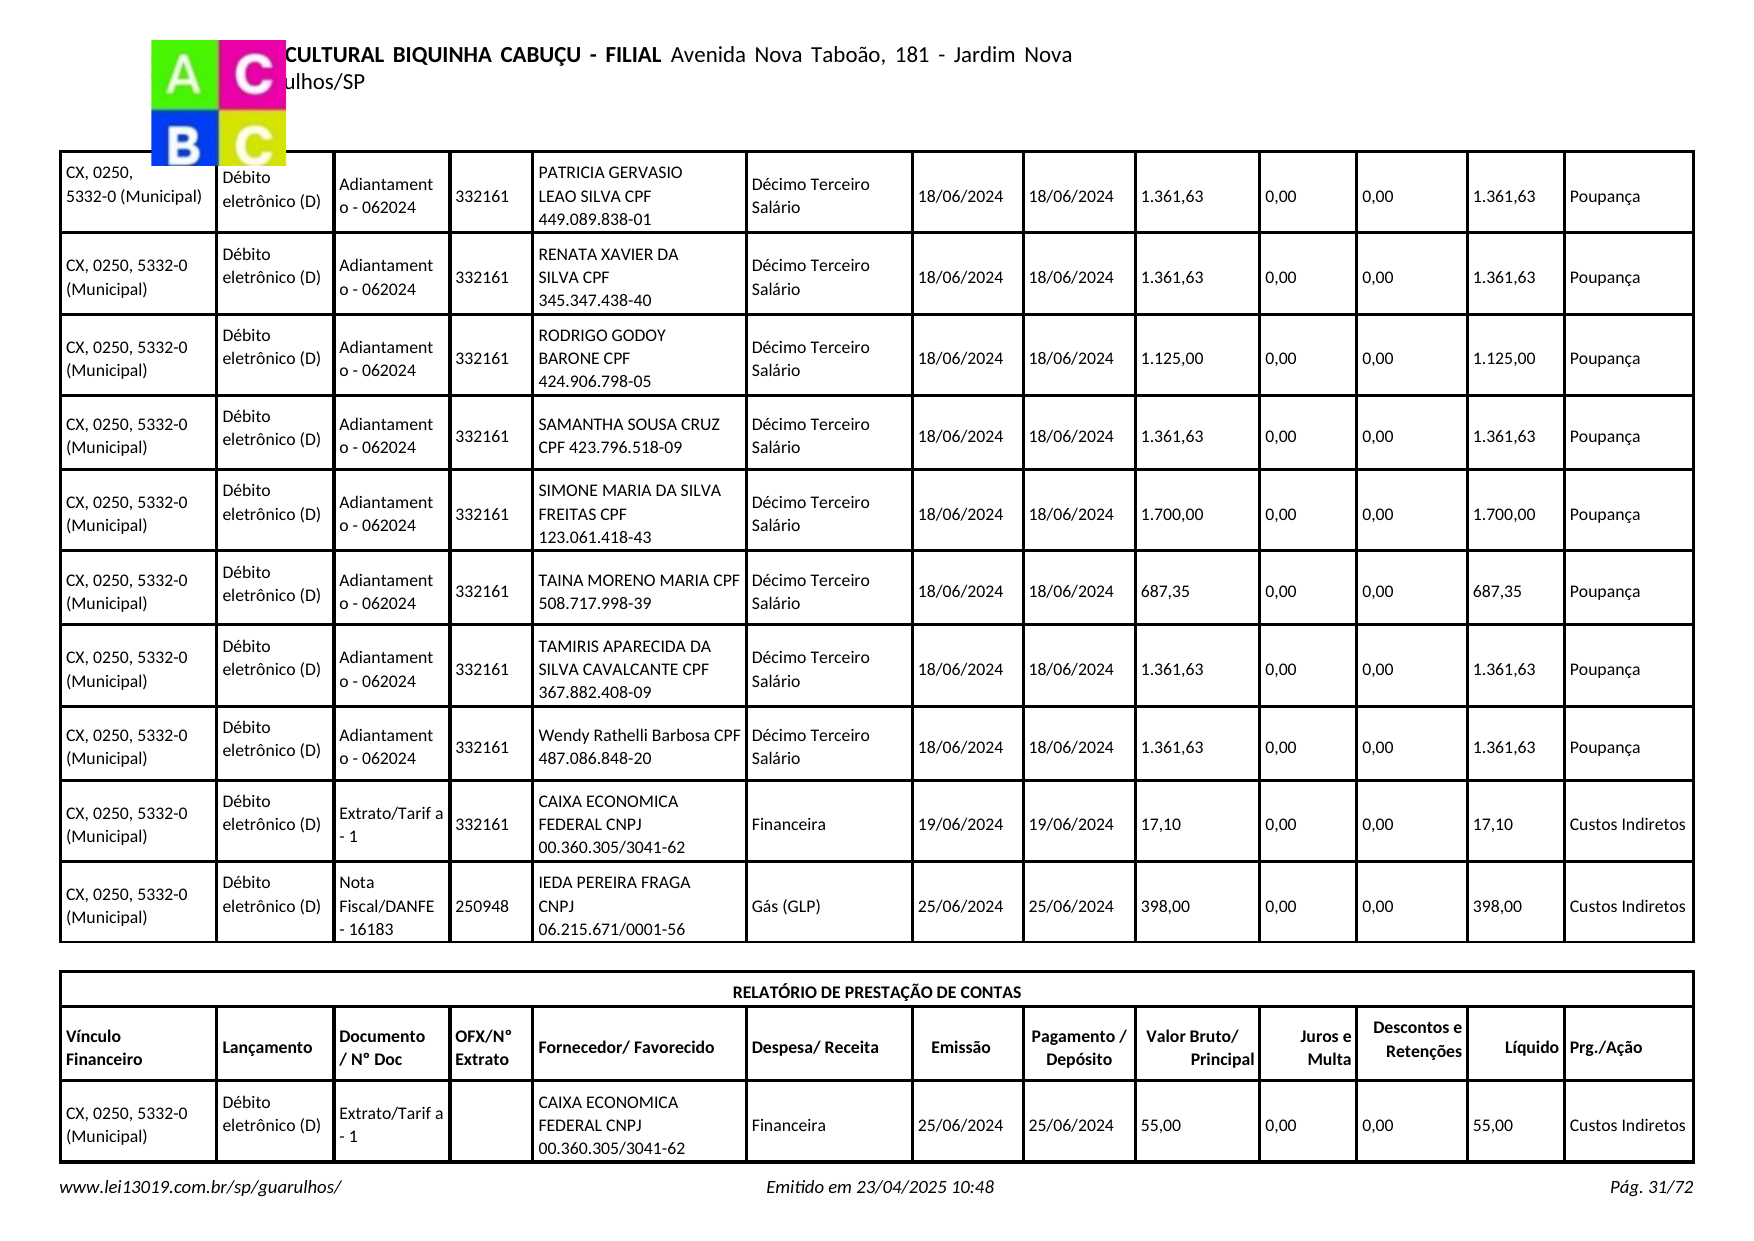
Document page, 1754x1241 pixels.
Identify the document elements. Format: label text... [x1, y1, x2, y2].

table_cell 0,00 [1261, 397, 1355, 468]
table_cell Extrato/Tarif a - 1 [336, 1082, 448, 1160]
table_cell 1.361,63 [1137, 397, 1258, 468]
table_cell 18/06/2024 [914, 708, 1022, 779]
table_cell 0,00 [1261, 782, 1355, 860]
table_cell Débito eletrônico (D) [218, 626, 332, 704]
table_cell 250948 [452, 863, 531, 941]
table_cell 18/06/2024 [914, 626, 1022, 704]
table_cell SAMANTHA SOUSA CRUZ CPF 423.796.518-09 [534, 397, 745, 468]
table_cell Nota Fiscal/DANFE - 16183 [336, 863, 448, 941]
table_cell PATRICIA GERVASIO LEAO SILVA CPF 449.089.838-01 [534, 153, 745, 231]
table_cell Décimo Terceiro Salário [748, 397, 911, 468]
table_cell 1.361,63 [1469, 626, 1563, 704]
table_cell 1.361,63 [1469, 153, 1563, 231]
table_cell 687,35 [1137, 552, 1258, 623]
table_cell Custos Indiretos [1566, 1082, 1692, 1160]
table_cell OFX/Nº Extrato [452, 1008, 531, 1079]
table_cell Emissão [914, 1008, 1022, 1079]
table_cell CX, 0250, 5332-0 (Municipal) [62, 863, 215, 941]
table_cell 0,00 [1261, 153, 1355, 231]
table_cell Poupança [1566, 153, 1692, 231]
table_cell CX, 0250, 5332-0 (Municipal) [62, 782, 215, 860]
table_cell TAMIRIS APARECIDA DA SILVA CAVALCANTE CPF 367.882.408-09 [534, 626, 745, 704]
table_cell Débito eletrônico (D) [218, 552, 332, 623]
table_cell 18/06/2024 [1025, 552, 1134, 623]
table_cell 25/06/2024 [1025, 863, 1134, 941]
table_cell Vínculo Financeiro [62, 1008, 215, 1079]
table_cell 55,00 [1469, 1082, 1563, 1160]
table_header RELATÓRIO DE PRESTAÇÃO DE CONTAS [62, 973, 1692, 1005]
table_cell 17,10 [1137, 782, 1258, 860]
table_cell 332161 [452, 471, 531, 549]
table_cell 0,00 [1358, 234, 1466, 312]
table_cell Débito eletrônico (D) [218, 397, 332, 468]
table_cell 1.361,63 [1137, 708, 1258, 779]
table_cell Décimo Terceiro Salário [748, 626, 911, 704]
table_cell CX, 0250, 5332-0 (Municipal) [62, 708, 215, 779]
table_cell Décimo Terceiro Salário [748, 316, 911, 394]
table_cell CX, 0250, 5332-0 (Municipal) [62, 397, 215, 468]
table_cell 398,00 [1469, 863, 1563, 941]
table_cell 0,00 [1261, 626, 1355, 704]
table_cell 25/06/2024 [914, 1082, 1022, 1160]
table_cell 332161 [452, 626, 531, 704]
table_cell Poupança [1566, 234, 1692, 312]
table_cell 18/06/2024 [1025, 708, 1134, 779]
table_cell 0,00 [1358, 471, 1466, 549]
table_cell 0,00 [1261, 863, 1355, 941]
table_cell 18/06/2024 [914, 153, 1022, 231]
table_cell 18/06/2024 [1025, 316, 1134, 394]
table_cell Poupança [1566, 397, 1692, 468]
table_cell 0,00 [1358, 153, 1466, 231]
table_cell Valor Bruto/ Principal [1137, 1008, 1258, 1079]
table_cell CX, 0250, 5332-0 (Municipal) [62, 316, 215, 394]
table_cell 332161 [452, 552, 531, 623]
table_cell Adiantament o - 062024 [336, 708, 448, 779]
table_cell CX, 0250, 5332-0 (Municipal) [62, 552, 215, 623]
table_cell CX, 0250, 5332-0 (Municipal) [62, 626, 215, 704]
table_cell CAIXA ECONOMICA FEDERAL CNPJ 00.360.305/3041-62 [534, 782, 745, 860]
table_cell RENATA XAVIER DA SILVA CPF 345.347.438-40 [534, 234, 745, 312]
table_cell CX, 0250, 5332-0 (Municipal) [62, 471, 215, 549]
table_cell Descontos e Retenções [1358, 1008, 1466, 1079]
table_cell 1.125,00 [1137, 316, 1258, 394]
table_cell 1.361,63 [1469, 397, 1563, 468]
table_cell Débito eletrônico (D) [218, 1082, 332, 1160]
table_cell Juros e Multa [1261, 1008, 1355, 1079]
table_cell CX, 0250, 5332-0 (Municipal) [62, 1082, 215, 1160]
table_cell CX, 0250, 5332-0 (Municipal) [62, 153, 215, 231]
table_cell Financeira [748, 782, 911, 860]
table_cell Poupança [1566, 708, 1692, 779]
table_cell 0,00 [1261, 234, 1355, 312]
table_cell Débito eletrônico (D) [218, 782, 332, 860]
table_cell 18/06/2024 [1025, 234, 1134, 312]
table_cell 0,00 [1261, 552, 1355, 623]
table_cell 0,00 [1358, 397, 1466, 468]
table_cell Adiantament o - 062024 [336, 153, 448, 231]
table_cell Adiantament o - 062024 [336, 316, 448, 394]
table_cell Décimo Terceiro Salário [748, 471, 911, 549]
table_cell Débito eletrônico (D) [218, 234, 332, 312]
table_cell 18/06/2024 [1025, 153, 1134, 231]
table_cell Adiantament o - 062024 [336, 397, 448, 468]
table_cell 1.700,00 [1137, 471, 1258, 549]
table_cell CAIXA ECONOMICA FEDERAL CNPJ 00.360.305/3041-62 [534, 1082, 745, 1160]
table_cell Pagamento / Depósito [1025, 1008, 1134, 1079]
table_cell Adiantament o - 062024 [336, 234, 448, 312]
table_cell 332161 [452, 234, 531, 312]
table_cell Débito eletrônico (D) [218, 153, 332, 231]
table_cell 17,10 [1469, 782, 1563, 860]
table_cell 0,00 [1261, 708, 1355, 779]
table_cell 0,00 [1358, 1082, 1466, 1160]
table_cell Extrato/Tarif a - 1 [336, 782, 448, 860]
table_cell 0,00 [1261, 316, 1355, 394]
table_cell Débito eletrônico (D) [218, 316, 332, 394]
table_cell Poupança [1566, 626, 1692, 704]
table_cell Lançamento [218, 1008, 332, 1079]
table_cell Décimo Terceiro Salário [748, 234, 911, 312]
table_cell 332161 [452, 153, 531, 231]
table_cell 1.125,00 [1469, 316, 1563, 394]
table_cell Wendy Rathelli Barbosa CPF 487.086.848-20 [534, 708, 745, 779]
table_cell Custos Indiretos [1566, 863, 1692, 941]
table_cell 1.361,63 [1469, 708, 1563, 779]
table_cell 0,00 [1358, 782, 1466, 860]
table_cell Custos Indiretos [1566, 782, 1692, 860]
table_cell 18/06/2024 [914, 471, 1022, 549]
table_cell 0,00 [1358, 552, 1466, 623]
table_cell 0,00 [1358, 708, 1466, 779]
table_cell Décimo Terceiro Salário [748, 708, 911, 779]
table_cell Gás (GLP) [748, 863, 911, 941]
table_cell 18/06/2024 [1025, 626, 1134, 704]
table_cell Poupança [1566, 471, 1692, 549]
table_cell 0,00 [1261, 471, 1355, 549]
table_cell 19/06/2024 [1025, 782, 1134, 860]
table_cell IEDA PEREIRA FRAGA CNPJ 06.215.671/0001-56 [534, 863, 745, 941]
table_cell Décimo Terceiro Salário [748, 552, 911, 623]
table_cell RODRIGO GODOY BARONE CPF 424.906.798-05 [534, 316, 745, 394]
table_cell 19/06/2024 [914, 782, 1022, 860]
table_cell 25/06/2024 [1025, 1082, 1134, 1160]
table_cell Débito eletrônico (D) [218, 863, 332, 941]
table_cell Poupança [1566, 316, 1692, 394]
table_cell 18/06/2024 [914, 552, 1022, 623]
table_cell 1.361,63 [1137, 626, 1258, 704]
table_cell Débito eletrônico (D) [218, 708, 332, 779]
table_cell SIMONE MARIA DA SILVA FREITAS CPF 123.061.418-43 [534, 471, 745, 549]
table_cell Fornecedor/ Favorecido [534, 1008, 745, 1079]
table_cell 25/06/2024 [914, 863, 1022, 941]
table_cell Despesa/ Receita [748, 1008, 911, 1079]
table_cell 332161 [452, 397, 531, 468]
table_cell TAINA MORENO MARIA CPF 508.717.998-39 [534, 552, 745, 623]
table_cell CX, 0250, 5332-0 (Municipal) [62, 234, 215, 312]
table_cell Adiantament o - 062024 [336, 552, 448, 623]
table_cell 1.361,63 [1469, 234, 1563, 312]
table_cell Documento / Nº Doc [336, 1008, 448, 1079]
table_cell 18/06/2024 [914, 234, 1022, 312]
table_cell 332161 [452, 708, 531, 779]
table_cell 0,00 [1358, 316, 1466, 394]
table_cell 0,00 [1358, 863, 1466, 941]
table_cell 18/06/2024 [1025, 397, 1134, 468]
table_cell [452, 1082, 531, 1160]
table_cell 18/06/2024 [914, 397, 1022, 468]
table_cell Líquido [1469, 1008, 1563, 1079]
table_cell Prg./Ação [1566, 1008, 1692, 1079]
table_cell 55,00 [1137, 1082, 1258, 1160]
table_cell Poupança [1566, 552, 1692, 623]
table_cell 1.700,00 [1469, 471, 1563, 549]
table_cell 332161 [452, 316, 531, 394]
table_cell 0,00 [1358, 626, 1466, 704]
table_cell 398,00 [1137, 863, 1258, 941]
table_cell Adiantament o - 062024 [336, 626, 448, 704]
table_cell Adiantament o - 062024 [336, 471, 448, 549]
table_cell Financeira [748, 1082, 911, 1160]
table_cell 332161 [452, 782, 531, 860]
table_cell 1.361,63 [1137, 234, 1258, 312]
table_cell Débito eletrônico (D) [218, 471, 332, 549]
table_cell 0,00 [1261, 1082, 1355, 1160]
table_cell Décimo Terceiro Salário [748, 153, 911, 231]
table_cell 687,35 [1469, 552, 1563, 623]
table_cell 18/06/2024 [1025, 471, 1134, 549]
table_cell 1.361,63 [1137, 153, 1258, 231]
table_cell 18/06/2024 [914, 316, 1022, 394]
